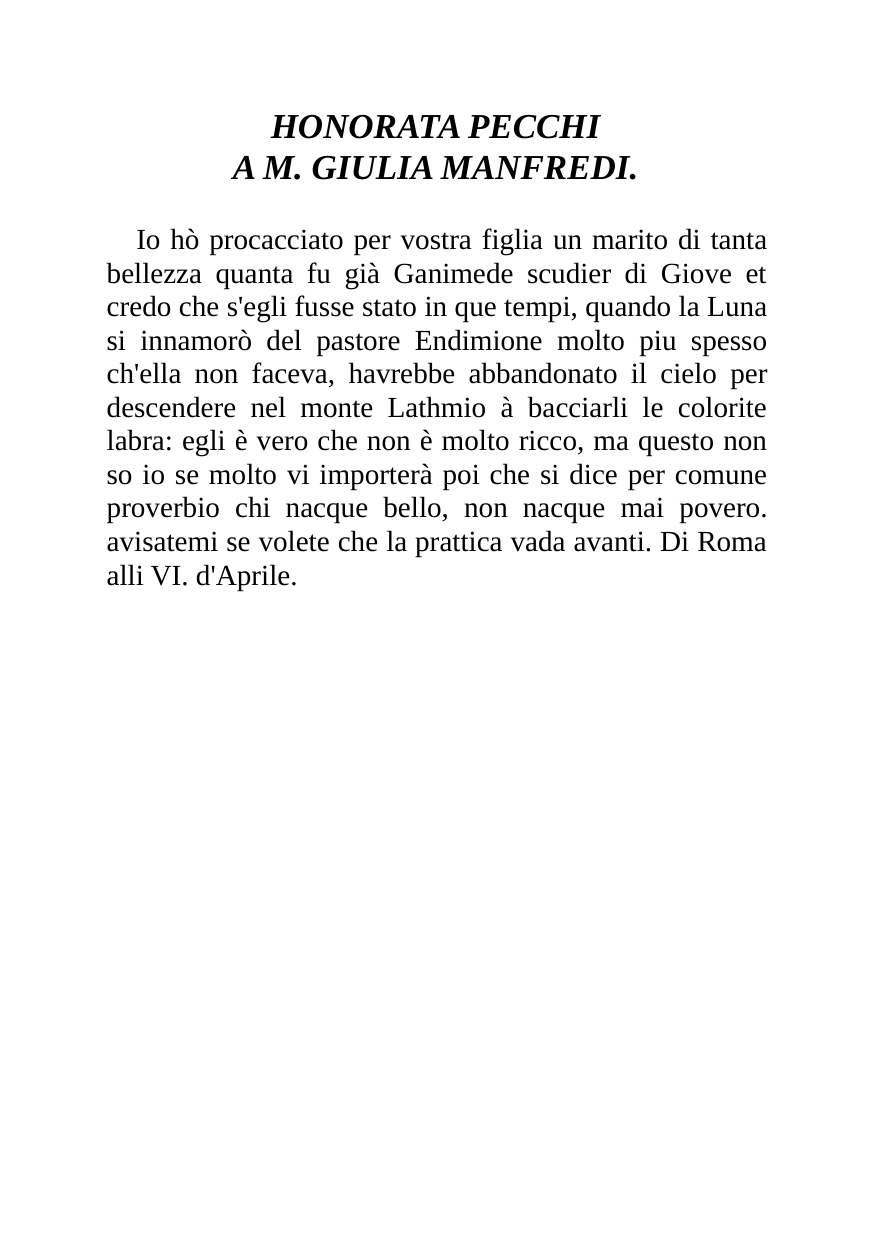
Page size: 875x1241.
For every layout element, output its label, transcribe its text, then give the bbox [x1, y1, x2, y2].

text Io hò procacciato per vostra figlia un marito di tanta bellezza quanta fu già Ganimede scudier di Giove et credo che s'egli fusse stato in que tempi, quando la Luna si innamorò del pastore Endimione molto piu spesso ch'ella non faceva, havrebbe abbandonato il cielo per descendere nel monte Lathmio à bacciarli le colorite labra: egli è vero che non è molto ricco, ma questo non so io se molto vi importerà poi che si dice per comune proverbio chi nacque bello, non nacque mai povero. avisatemi se volete che la prattica vada avanti. Di Roma alli VI. d'Aprile. [106, 222, 768, 591]
subtitle HONORATA PECCHI A M. GIULIA MANFREDI. [106, 106, 768, 187]
